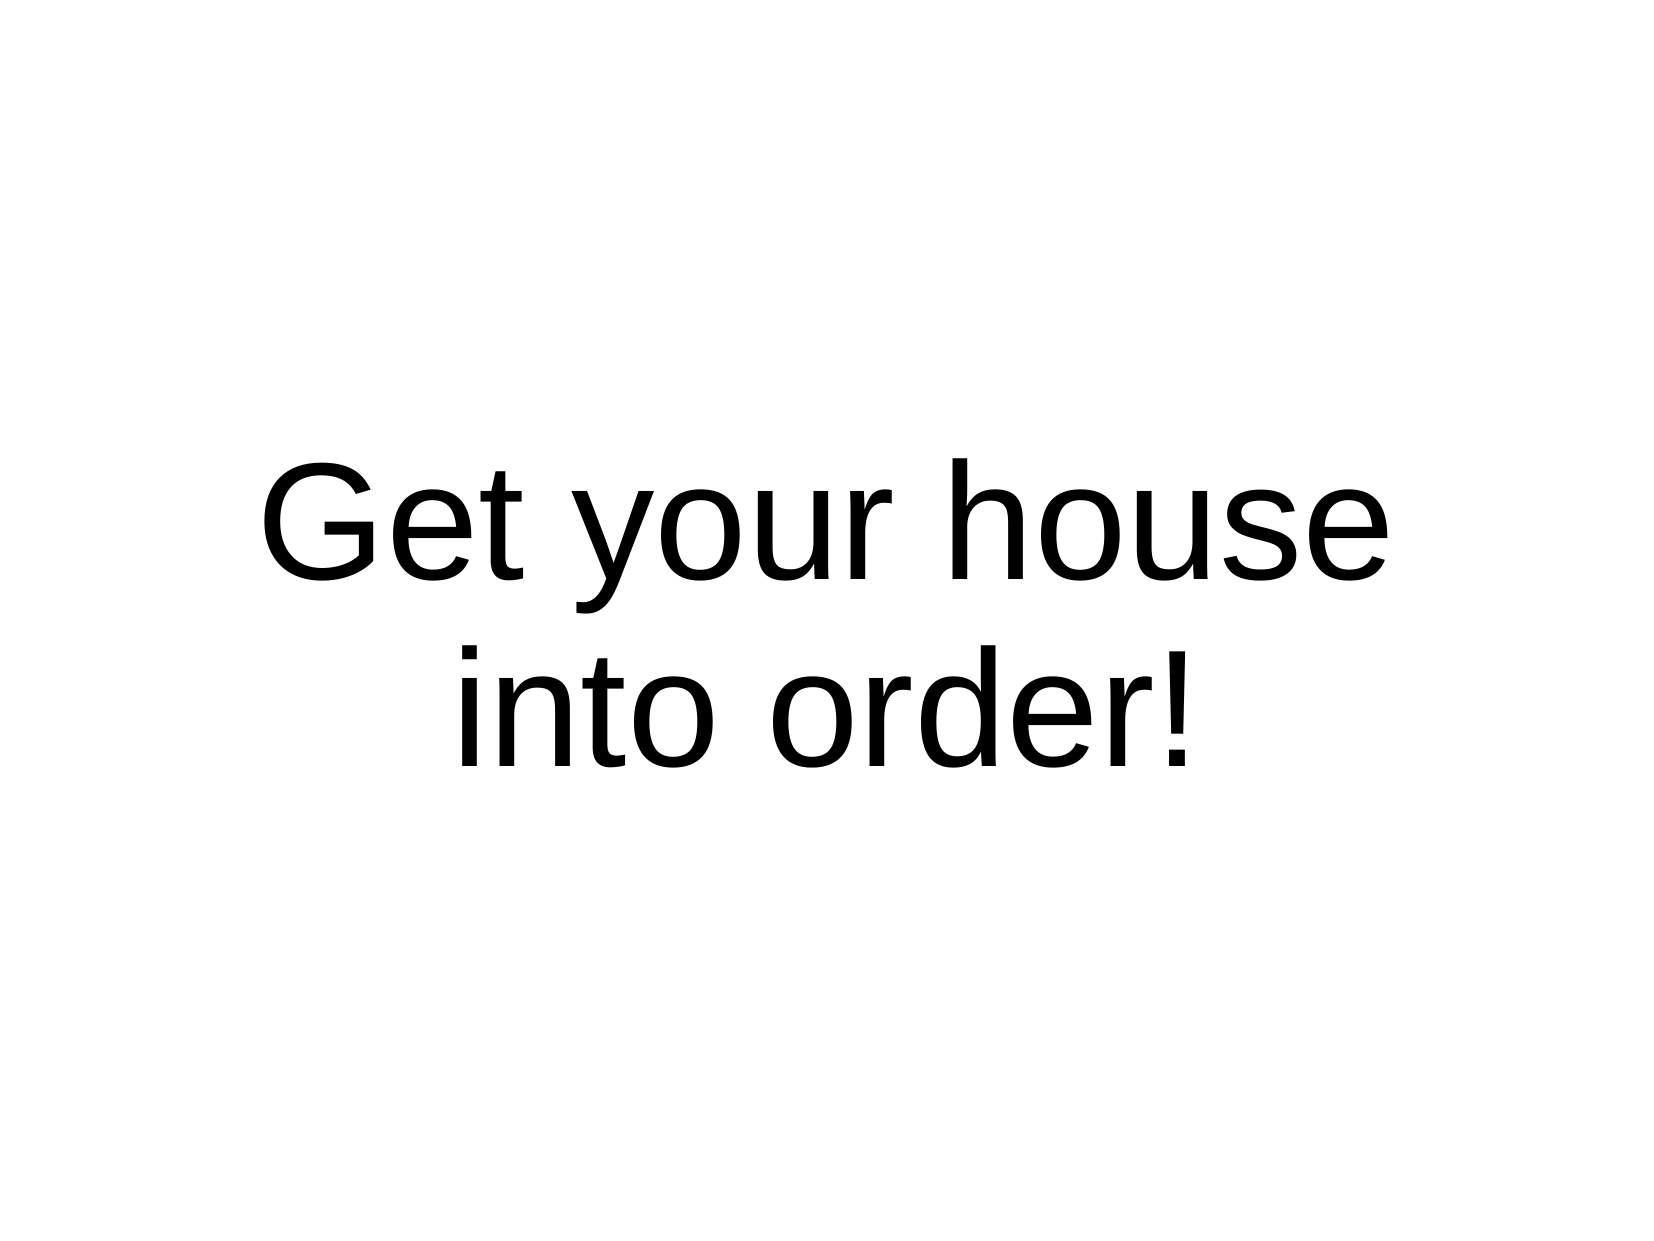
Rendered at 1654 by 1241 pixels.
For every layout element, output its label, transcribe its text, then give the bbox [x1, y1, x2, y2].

title Get your house into order! [82, 56, 1571, 1174]
